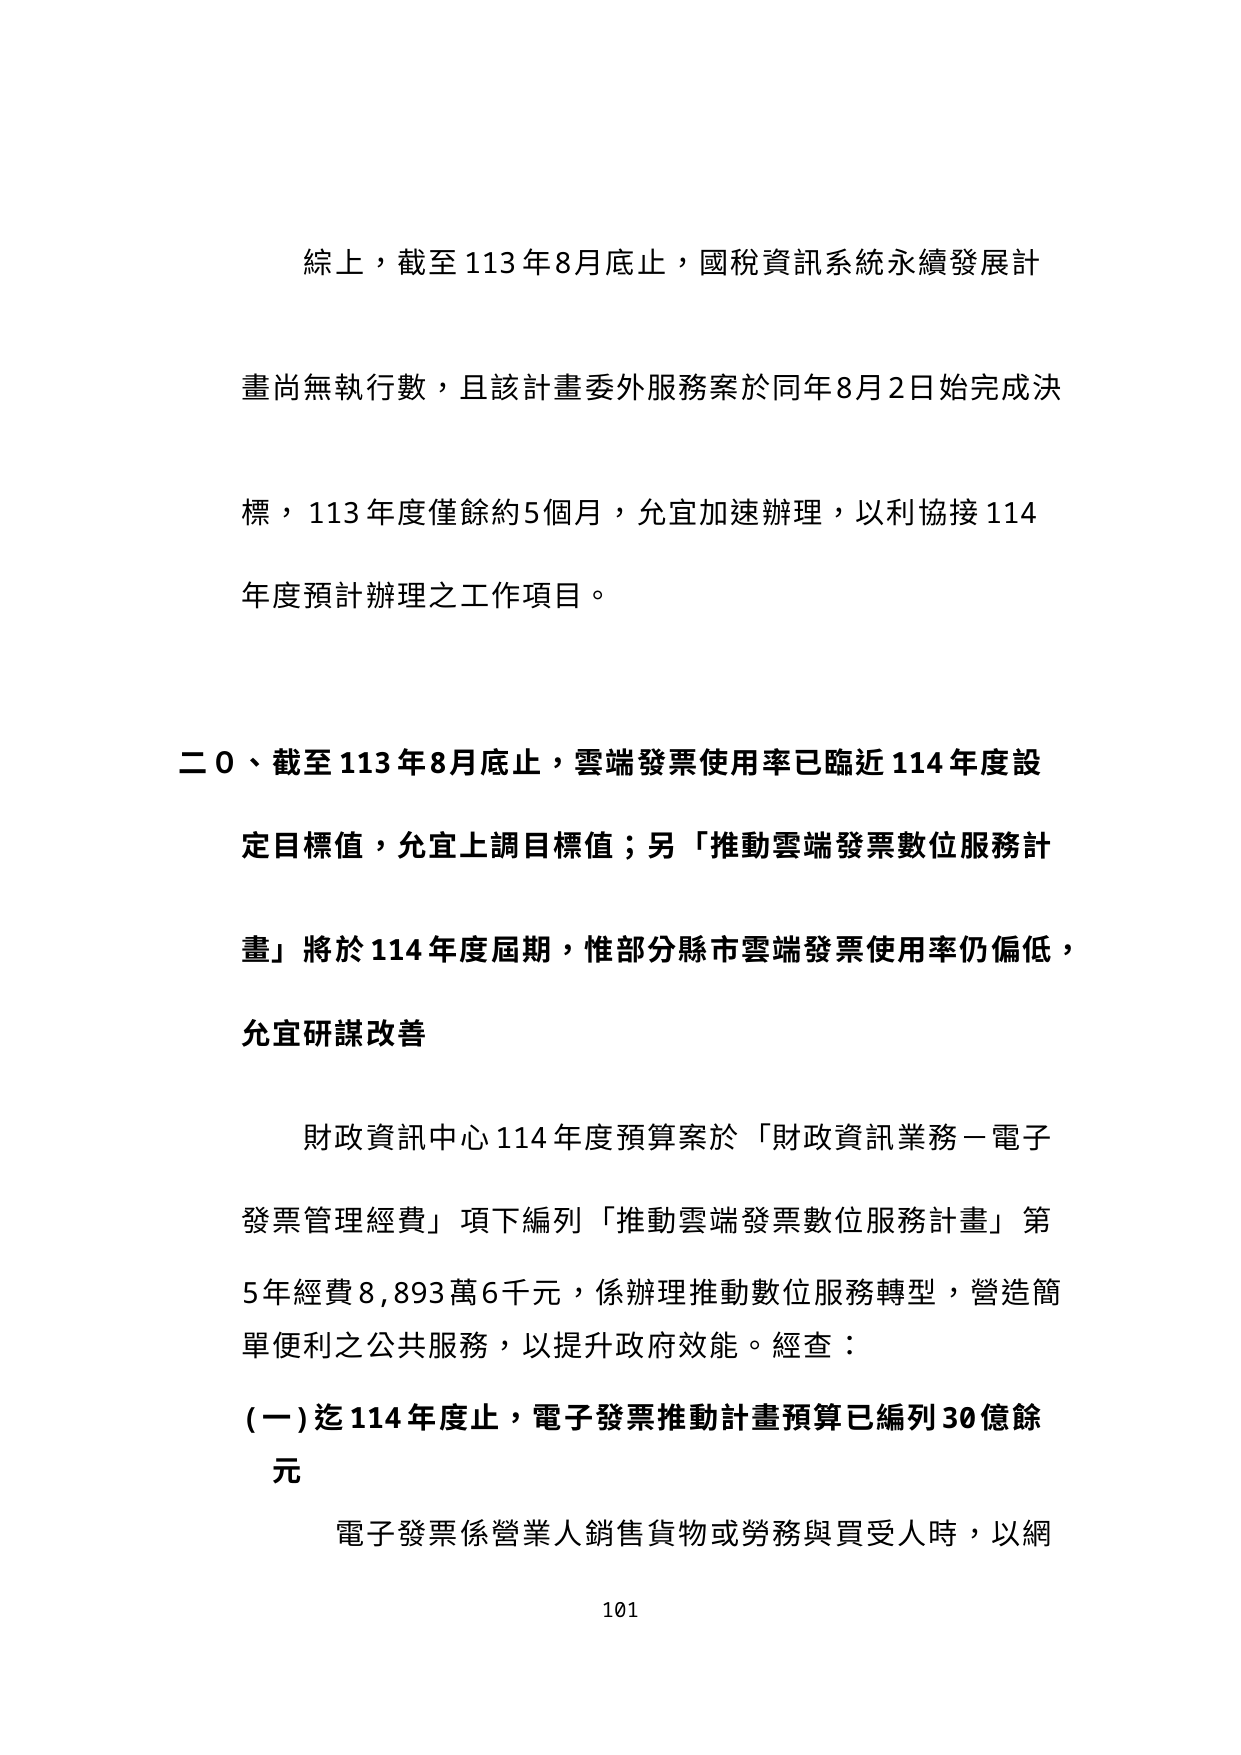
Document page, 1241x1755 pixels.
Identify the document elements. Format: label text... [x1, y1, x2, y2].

text (一)迄114年度止，電子發票推動計畫預算已編列30億餘元 [236, 1365, 1063, 1490]
text 綜上，截至113年8月底止，國稅資訊系統永續發展計畫尚無執行數，且該計畫委外服務案於同年8月2日始完成決標，113年度僅餘約5個月，允宜加速辦理，以利協接114年度預計辦理之工作項目。 [236, 177, 1063, 615]
text 電子發票係營業人銷售貨物或勞務與買受人時，以網 [266, 1490, 1063, 1552]
text 財政資訊中心114年度預算案於「財政資訊業務－電子發票管理經費」項下編列「推動雲端發票數位服務計畫」第5年經費8,893萬6千元，係辦理推動數位服務轉型，營造簡單便利之公共服務，以提升政府效能。經查： [236, 1052, 1063, 1365]
text 二０、截至113年8月底止，雲端發票使用率已臨近114年度設定目標值，允宜上調目標值；另「推動雲端發票數位服務計畫」將於114年度屆期，惟部分縣市雲端發票使用率仍偏低，允宜研謀改善 [177, 677, 1063, 1052]
